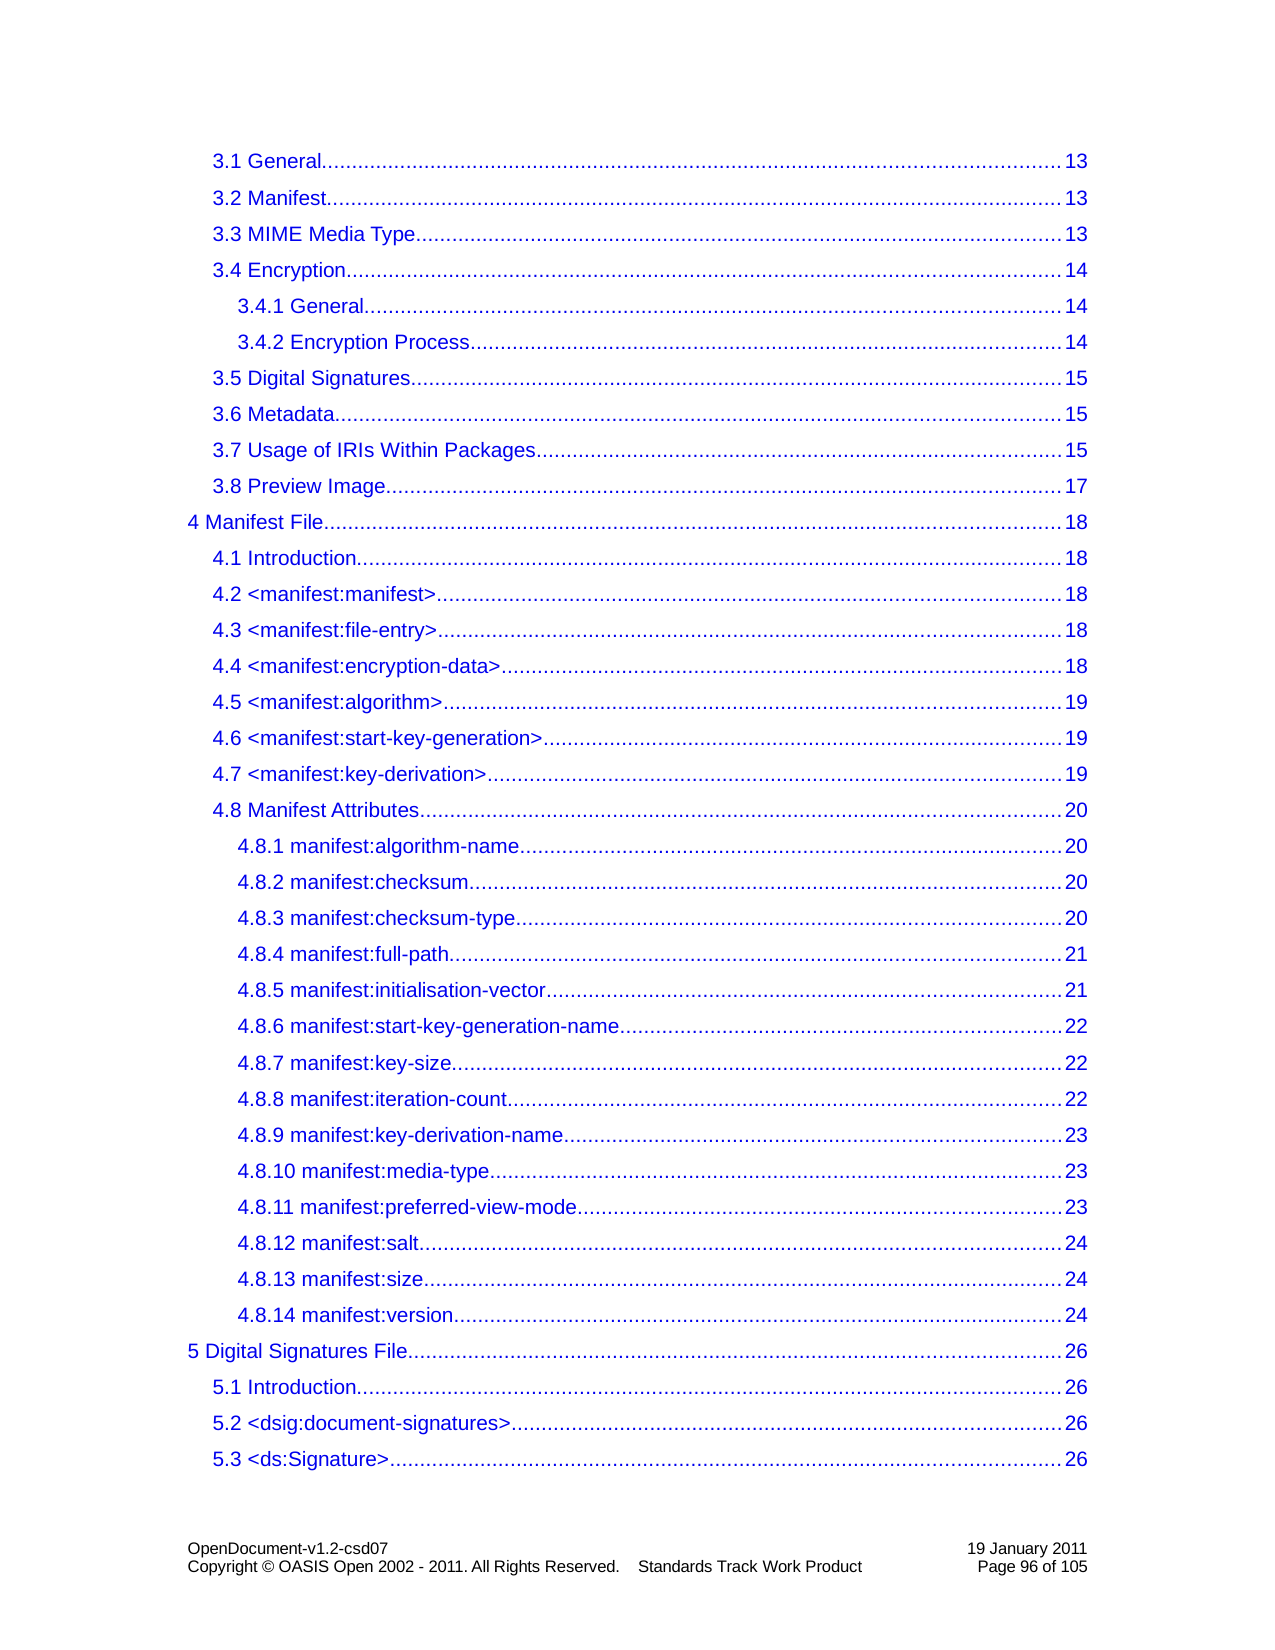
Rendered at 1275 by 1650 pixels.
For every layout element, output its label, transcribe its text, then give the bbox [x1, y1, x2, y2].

text 4.8.12 manifest:salt 24 [237, 1231, 1088, 1255]
text 4.8.7 manifest:key-size 22 [237, 1051, 1088, 1074]
text 4.8.4 manifest:full-path 21 [237, 943, 1088, 966]
text 4.2 <manifest:manifest> 18 [212, 582, 1088, 606]
text 5.3 <ds:Signature> 26 [212, 1447, 1088, 1471]
text 4 Manifest File 18 [187, 510, 1088, 534]
text 4.3 <manifest:file-entry> 18 [212, 618, 1088, 642]
text 4.7 <manifest:key-derivation> 19 [212, 763, 1088, 786]
text 5 Digital Signatures File 26 [187, 1339, 1088, 1363]
text 4.8.13 manifest:size 24 [237, 1267, 1088, 1291]
text 4.8.6 manifest:start-key-generation-name 22 [237, 1015, 1088, 1038]
text 4.8.10 manifest:media-type 23 [237, 1159, 1088, 1183]
text 5.1 Introduction 26 [212, 1375, 1088, 1399]
text 3.4 Encryption 14 [212, 258, 1088, 282]
text 4.4 <manifest:encryption-data> 18 [212, 654, 1088, 678]
text 4.5 <manifest:algorithm> 19 [212, 691, 1088, 714]
text 4.8.1 manifest:algorithm-name 20 [237, 835, 1088, 858]
text 3.5 Digital Signatures 15 [212, 366, 1088, 390]
text 3.8 Preview Image 17 [212, 474, 1088, 498]
text 4.8.3 manifest:checksum-type 20 [237, 907, 1088, 930]
text 4.6 <manifest:start-key-generation> 19 [212, 727, 1088, 750]
text 3.4.1 General 14 [237, 294, 1088, 318]
text 4.8.5 manifest:initialisation-vector 21 [237, 979, 1088, 1002]
text 3.1 General 13 [212, 150, 1088, 173]
text 4.8.8 manifest:iteration-count 22 [237, 1087, 1088, 1111]
text 3.4.2 Encryption Process 14 [237, 330, 1088, 354]
text 4.1 Introduction 18 [212, 546, 1088, 570]
text 4.8.11 manifest:preferred-view-mode 23 [237, 1195, 1088, 1219]
text 3.6 Metadata 15 [212, 402, 1088, 426]
text 4.8.9 manifest:key-derivation-name 23 [237, 1123, 1088, 1147]
text 4.8.2 manifest:checksum 20 [237, 871, 1088, 894]
text 4.8.14 manifest:version 24 [237, 1303, 1088, 1327]
text 3.2 Manifest 13 [212, 186, 1088, 209]
text 4.8 Manifest Attributes 20 [212, 799, 1088, 822]
text 5.2 <dsig:document-signatures> 26 [212, 1411, 1088, 1435]
text 3.7 Usage of IRIs Within Packages 15 [212, 438, 1088, 462]
text 3.3 MIME Media Type 13 [212, 222, 1088, 246]
